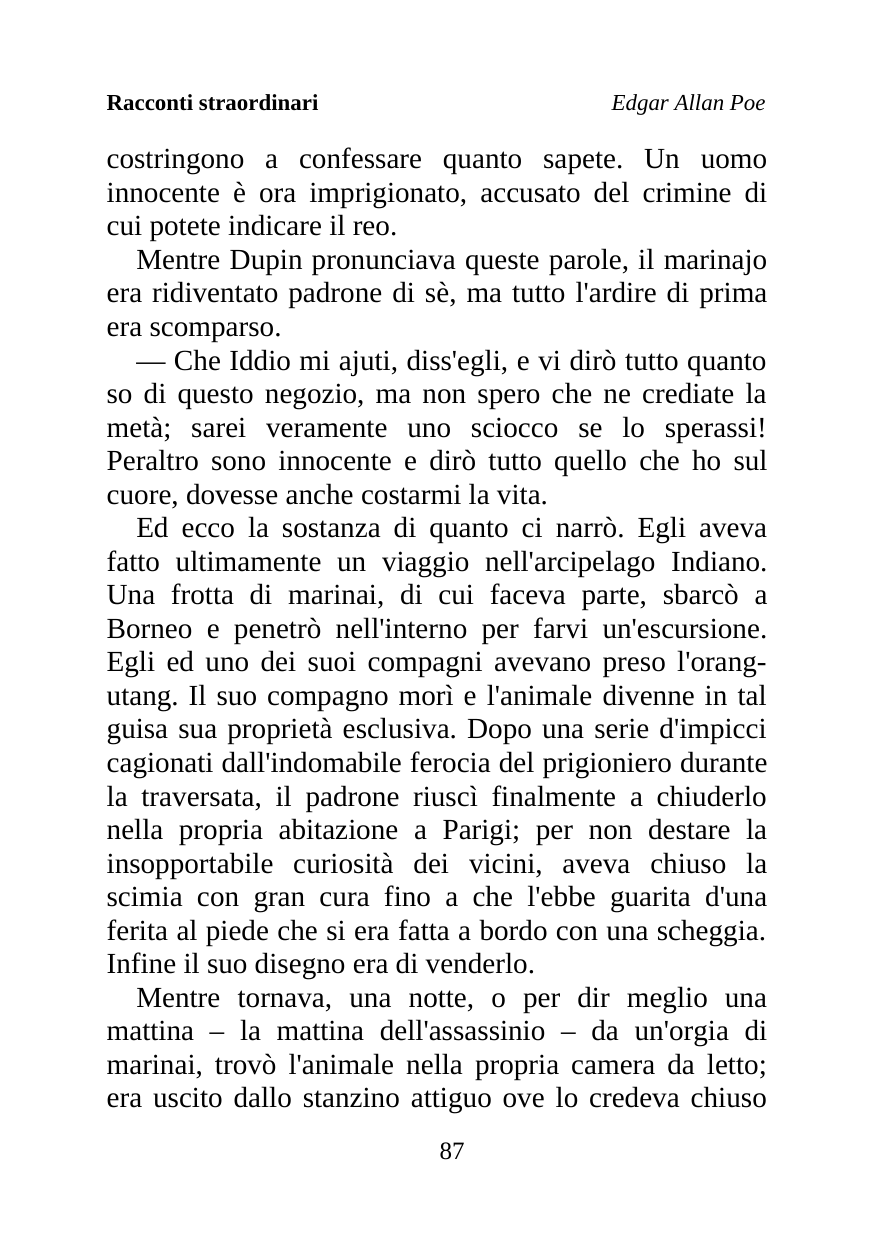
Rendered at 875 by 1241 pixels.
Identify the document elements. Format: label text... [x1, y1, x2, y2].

text Ed ecco la sostanza di quanto ci narrò. Egli aveva fatto ultimamente un viaggio nell'arcipelago Indiano. Una frotta di marinai, di cui faceva parte, sbarcò a Borneo e penetrò nell'interno per farvi un'escursione. Egli ed uno dei suoi compagni avevano preso l'orang-utang. Il suo compagno morì e l'animale divenne in tal guisa sua proprietà esclusiva. Dopo una serie d'impicci cagionati dall'indomabile ferocia del prigioniero durante la traversata, il padrone riuscì finalmente a chiuderlo nella propria abitazione a Parigi; per non destare la insopportabile curiosità dei vicini, aveva chiuso la scimia con gran cura fino a che l'ebbe guarita d'una ferita al piede che si era fatta a bordo con una scheggia. Infine il suo disegno era di venderlo. [106, 510, 768, 980]
text Mentre Dupin pronunciava queste parole, il marinajo era ridiventato padrone di sè, ma tutto l'ardire di prima era scomparso. [106, 242, 768, 343]
text costringono a confessare quanto sapete. Un uomo innocente è ora imprigionato, accusato del crimine di cui potete indicare il reo. [106, 141, 768, 242]
text — Che Iddio mi ajuti, diss'egli, e vi dirò tutto quanto so di questo negozio, ma non spero che ne crediate la metà; sarei veramente uno sciocco se lo sperassi! Peraltro sono innocente e dirò tutto quello che ho sul cuore, dovesse anche costarmi la vita. [106, 343, 768, 510]
text Mentre tornava, una notte, o per dir meglio una mattina – la mattina dell'assassinio – da un'orgia di marinai, trovò l'animale nella propria camera da letto; era uscito dallo stanzino attiguo ove lo credeva chiuso [106, 980, 768, 1114]
